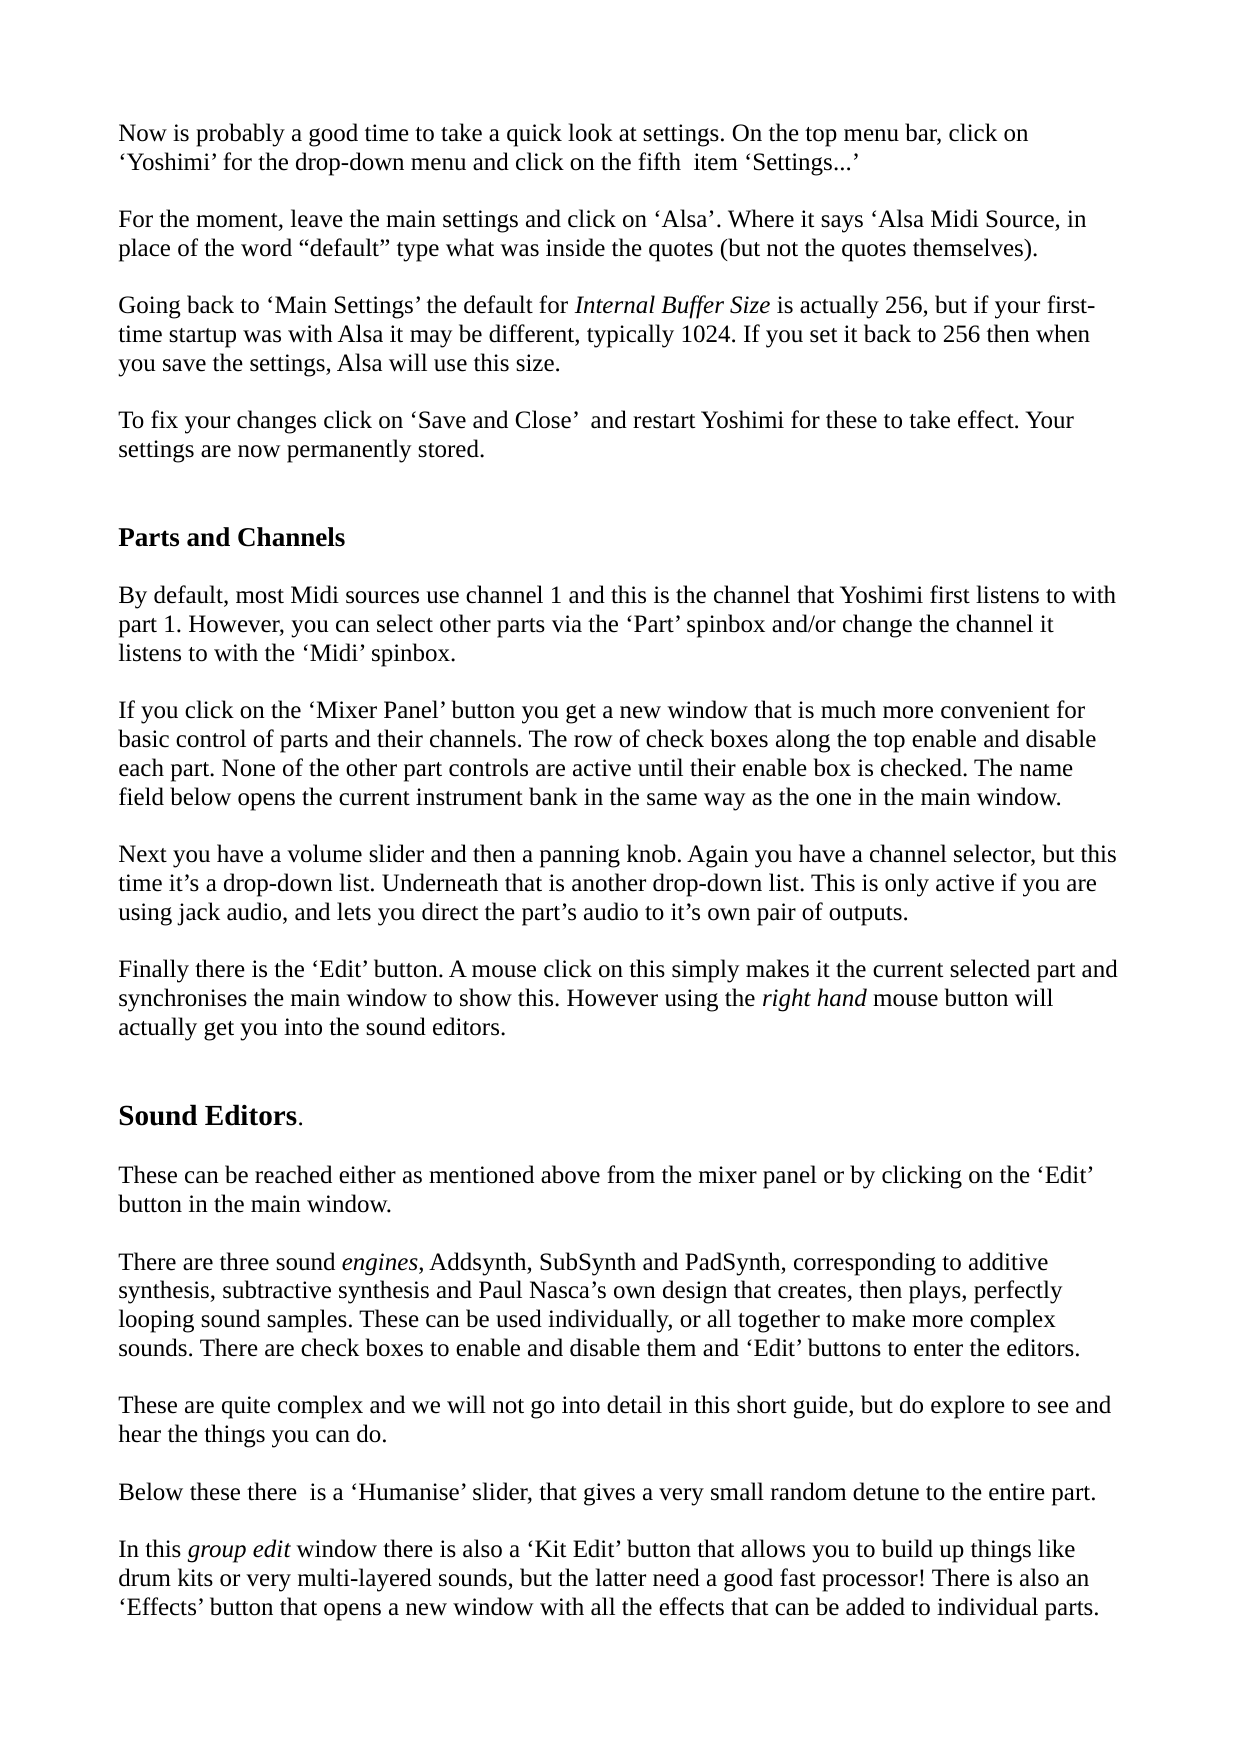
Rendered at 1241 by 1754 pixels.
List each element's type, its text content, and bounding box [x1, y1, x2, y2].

text There are three sound engines, Addsynth, SubSynth and PadSynth, corresponding to additive synthesis, subtractive synthesis and Paul Nasca’s own design that creates, then plays, perfectly looping sound samples. These can be used individually, or all together to make more complex sounds. There are check boxes to enable and disable them and ‘Edit’ buttons to enter the editors. [118, 1247, 1122, 1362]
text For the moment, leave the main settings and click on ‘Alsa’. Where it says ‘Alsa Midi Source, in place of the word “default” type what was inside the quotes (but not the quotes themselves). [118, 204, 1122, 262]
text To fix your changes click on ‘Save and Close’ and restart Yoshimi for these to take effect. Your settings are now permanently stored. [118, 406, 1122, 463]
text Going back to ‘Main Settings’ the default for Internal Buffer Size is actually 256, but if your first-time startup was with Alsa it may be different, typically 1024. If you set it back to 256 then when you save the settings, Alsa will use this size. [118, 291, 1122, 377]
text Sound Editors. [118, 1098, 1122, 1132]
text In this group edit window there is also a ‘Kit Edit’ button that allows you to build up things like drum kits or very multi-layered sounds, but the latter need a good fast processor! There is also an ‘Effects’ button that opens a new window with all the effects that can be added to individual parts. [118, 1534, 1122, 1620]
text Now is probably a good time to take a quick look at settings. On the top menu bar, click on ‘Yoshimi’ for the drop-down menu and click on the fifth item ‘Settings...’ [118, 118, 1122, 176]
text Next you have a volume slider and then a panning knob. Again you have a channel selector, but this time it’s a drop-down list. Underneath that is another drop-down list. This is only active if you are using jack audio, and lets you direct the part’s audio to it’s own pair of outputs. [118, 839, 1122, 926]
text Parts and Channels [118, 521, 1122, 552]
text Below these there is a ‘Humanise’ slider, that gives a very small random detune to the entire part. [118, 1477, 1122, 1505]
text These are quite complex and we will not go into detail in this short guide, but do explore to see and hear the things you can do. [118, 1390, 1122, 1448]
text If you click on the ‘Mixer Panel’ button you get a new window that is much more convenient for basic control of parts and their channels. The row of check boxes along the top enable and disable each part. None of the other part controls are active until their enable box is checked. The name field below opens the current instrument bank in the same way as the one in the main window. [118, 696, 1122, 811]
text By default, most Midi sources use channel 1 and this is the channel that Yoshimi first listens to with part 1. However, you can select other parts via the ‘Part’ spinbox and/or change the channel it listens to with the ‘Midi’ spinbox. [118, 581, 1122, 667]
text These can be reached either as mentioned above from the mixer panel or by clicking on the ‘Edit’ button in the main window. [118, 1160, 1122, 1218]
text Finally there is the ‘Edit’ button. A mouse click on this simply makes it the current selected part and synchronises the main window to show this. However using the right hand mouse button will actually get you into the sound editors. [118, 954, 1122, 1041]
